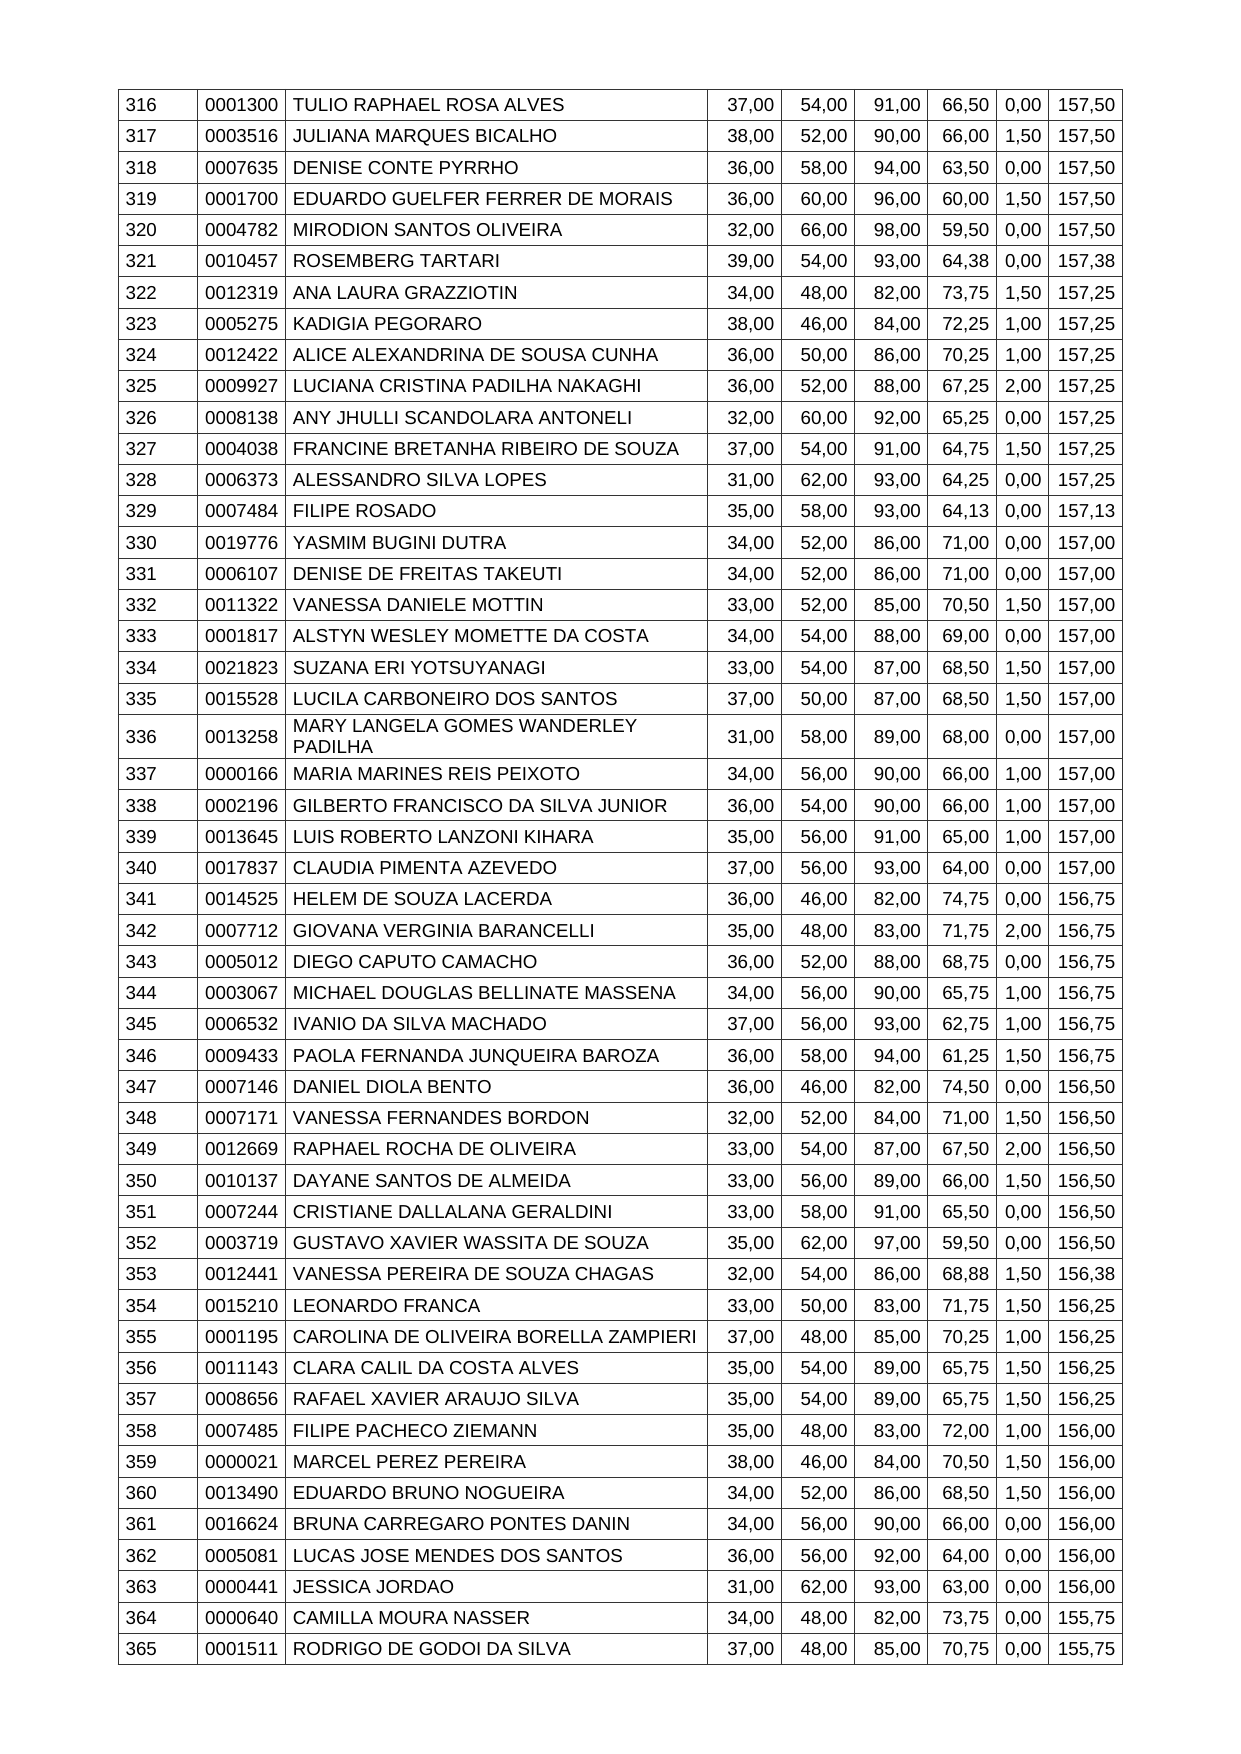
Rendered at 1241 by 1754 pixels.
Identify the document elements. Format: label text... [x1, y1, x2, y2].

table_cell 0013645 [198, 821, 285, 852]
table_cell 56,00 [782, 1009, 854, 1039]
table_cell 34,00 [708, 559, 781, 589]
table_cell 319 [119, 184, 197, 214]
table_cell 156,75 [1049, 1009, 1122, 1039]
table_cell 33,00 [708, 1165, 781, 1195]
table_cell ALSTYN WESLEY MOMETTE DA COSTA [286, 621, 707, 651]
table_cell 48,00 [782, 915, 854, 945]
table_cell 316 [119, 90, 197, 120]
table_cell 91,00 [855, 821, 927, 852]
table_cell 325 [119, 371, 197, 401]
table_cell MARIA MARINES REIS PEIXOTO [286, 759, 707, 789]
table_cell 56,00 [782, 1165, 854, 1195]
table_cell 89,00 [855, 1353, 927, 1383]
table_cell 90,00 [855, 759, 927, 789]
table_cell 85,00 [855, 1321, 927, 1352]
table_cell 60,00 [928, 184, 996, 214]
table_cell 74,50 [928, 1071, 996, 1102]
table_cell 36,00 [708, 1071, 781, 1102]
table_cell 37,00 [708, 1634, 781, 1664]
table_cell 96,00 [855, 184, 927, 214]
table_cell 36,00 [708, 1040, 781, 1070]
table_cell 336 [119, 715, 197, 758]
table_cell 358 [119, 1415, 197, 1445]
table_cell 48,00 [782, 1603, 854, 1633]
table_cell 87,00 [855, 684, 927, 714]
table_cell 0000021 [198, 1446, 285, 1477]
table_cell 1,50 [997, 1290, 1048, 1320]
table_cell 345 [119, 1009, 197, 1039]
table_cell 66,00 [928, 121, 996, 151]
table_cell 157,00 [1049, 590, 1122, 620]
table_cell 86,00 [855, 527, 927, 557]
table_cell 65,75 [928, 1353, 996, 1383]
table_cell 88,00 [855, 371, 927, 401]
table_cell 62,00 [782, 1571, 854, 1602]
table_cell 0016624 [198, 1509, 285, 1539]
table_cell 351 [119, 1196, 197, 1227]
table_cell 54,00 [782, 1353, 854, 1383]
table_cell 156,50 [1049, 1196, 1122, 1227]
table_cell 56,00 [782, 1509, 854, 1539]
table_cell 33,00 [708, 1196, 781, 1227]
table_cell 157,50 [1049, 215, 1122, 245]
table_cell 54,00 [782, 621, 854, 651]
table_cell 35,00 [708, 1384, 781, 1414]
table_cell 54,00 [782, 1134, 854, 1164]
table_cell 359 [119, 1446, 197, 1477]
table_cell 157,50 [1049, 184, 1122, 214]
table_cell KADIGIA PEGORARO [286, 309, 707, 339]
table_cell 1,50 [997, 590, 1048, 620]
table_cell 1,00 [997, 1009, 1048, 1039]
table_cell 93,00 [855, 465, 927, 495]
table_cell 88,00 [855, 946, 927, 977]
table_cell 0,00 [997, 465, 1048, 495]
table_cell 56,00 [782, 1540, 854, 1570]
table_cell 31,00 [708, 715, 781, 758]
table_cell 1,50 [997, 1478, 1048, 1508]
table_cell VANESSA FERNANDES BORDON [286, 1103, 707, 1133]
table_cell 0021823 [198, 652, 285, 682]
table_cell 156,00 [1049, 1478, 1122, 1508]
table_cell 86,00 [855, 1259, 927, 1289]
table_cell 0007635 [198, 152, 285, 182]
table_cell 327 [119, 434, 197, 464]
table_cell 58,00 [782, 496, 854, 526]
table_cell EDUARDO GUELFER FERRER DE MORAIS [286, 184, 707, 214]
table_cell 356 [119, 1353, 197, 1383]
table_cell HELEM DE SOUZA LACERDA [286, 884, 707, 914]
table_cell 0002196 [198, 790, 285, 820]
table_cell 35,00 [708, 915, 781, 945]
table_cell 89,00 [855, 715, 927, 758]
table_cell 0,00 [997, 946, 1048, 977]
table_cell 0,00 [997, 1603, 1048, 1633]
table_cell 48,00 [782, 1321, 854, 1352]
table_cell 156,50 [1049, 1165, 1122, 1195]
table_cell 1,50 [997, 277, 1048, 307]
table_cell 34,00 [708, 621, 781, 651]
table_cell 70,25 [928, 340, 996, 370]
table_cell 1,50 [997, 1353, 1048, 1383]
table_cell 339 [119, 821, 197, 852]
table_cell 56,00 [782, 821, 854, 852]
table_cell 0013490 [198, 1478, 285, 1508]
table_cell 93,00 [855, 1571, 927, 1602]
table_cell 34,00 [708, 527, 781, 557]
table_cell 157,25 [1049, 309, 1122, 339]
table_cell 156,00 [1049, 1571, 1122, 1602]
table_cell 157,00 [1049, 759, 1122, 789]
table_cell 318 [119, 152, 197, 182]
table_cell 0010457 [198, 246, 285, 276]
table_cell 52,00 [782, 1478, 854, 1508]
table_cell 0,00 [997, 496, 1048, 526]
table_cell 0004038 [198, 434, 285, 464]
table_cell 54,00 [782, 246, 854, 276]
table_cell 48,00 [782, 1634, 854, 1664]
table_cell 52,00 [782, 590, 854, 620]
table_cell 344 [119, 978, 197, 1008]
table_cell 68,50 [928, 684, 996, 714]
table_cell DAYANE SANTOS DE ALMEIDA [286, 1165, 707, 1195]
table_cell 35,00 [708, 821, 781, 852]
table_cell 91,00 [855, 1196, 927, 1227]
table_cell 0,00 [997, 715, 1048, 758]
table_cell DENISE CONTE PYRRHO [286, 152, 707, 182]
table_cell 347 [119, 1071, 197, 1102]
table_cell 34,00 [708, 759, 781, 789]
table_cell MICHAEL DOUGLAS BELLINATE MASSENA [286, 978, 707, 1008]
table_cell 0005275 [198, 309, 285, 339]
table_cell 60,00 [782, 184, 854, 214]
table_cell 1,50 [997, 1040, 1048, 1070]
table_cell 62,00 [782, 465, 854, 495]
table_cell 46,00 [782, 309, 854, 339]
table_cell 1,50 [997, 184, 1048, 214]
table_cell 330 [119, 527, 197, 557]
table_cell 156,75 [1049, 1040, 1122, 1070]
table_cell 72,25 [928, 309, 996, 339]
table_cell 335 [119, 684, 197, 714]
table_cell 36,00 [708, 884, 781, 914]
table_cell 64,00 [928, 853, 996, 883]
table_cell 1,00 [997, 1415, 1048, 1445]
table_cell 0000441 [198, 1571, 285, 1602]
table_cell ALICE ALEXANDRINA DE SOUSA CUNHA [286, 340, 707, 370]
table_cell 36,00 [708, 946, 781, 977]
table_cell 70,75 [928, 1634, 996, 1664]
table_cell 0012441 [198, 1259, 285, 1289]
table_cell 72,00 [928, 1415, 996, 1445]
table_cell 35,00 [708, 1228, 781, 1258]
table_cell 0005081 [198, 1540, 285, 1570]
table_cell 58,00 [782, 152, 854, 182]
table_cell 36,00 [708, 340, 781, 370]
table_cell 33,00 [708, 1134, 781, 1164]
table_cell 0,00 [997, 1509, 1048, 1539]
table_cell 36,00 [708, 184, 781, 214]
table_cell 83,00 [855, 1415, 927, 1445]
table_cell 342 [119, 915, 197, 945]
table_cell 0009927 [198, 371, 285, 401]
table_cell 355 [119, 1321, 197, 1352]
table_cell 54,00 [782, 1259, 854, 1289]
table_cell 364 [119, 1603, 197, 1633]
table_cell 2,00 [997, 371, 1048, 401]
table_cell CRISTIANE DALLALANA GERALDINI [286, 1196, 707, 1227]
table_cell 32,00 [708, 1103, 781, 1133]
table_cell 66,50 [928, 90, 996, 120]
table_cell 0,00 [997, 152, 1048, 182]
table_cell 0007146 [198, 1071, 285, 1102]
table_cell 0017837 [198, 853, 285, 883]
table_cell 61,25 [928, 1040, 996, 1070]
table_cell VANESSA DANIELE MOTTIN [286, 590, 707, 620]
table_cell 0015210 [198, 1290, 285, 1320]
table_cell RAPHAEL ROCHA DE OLIVEIRA [286, 1134, 707, 1164]
table_cell 93,00 [855, 1009, 927, 1039]
table_cell 157,00 [1049, 684, 1122, 714]
table_cell 68,50 [928, 1478, 996, 1508]
table_cell 52,00 [782, 371, 854, 401]
table_cell CAMILLA MOURA NASSER [286, 1603, 707, 1633]
table_cell 0001700 [198, 184, 285, 214]
table_cell 33,00 [708, 590, 781, 620]
table_cell 94,00 [855, 1040, 927, 1070]
table_cell 360 [119, 1478, 197, 1508]
table_cell 54,00 [782, 652, 854, 682]
table_cell 0019776 [198, 527, 285, 557]
table_cell DENISE DE FREITAS TAKEUTI [286, 559, 707, 589]
table_cell 0008138 [198, 402, 285, 432]
table_cell 34,00 [708, 978, 781, 1008]
table_cell 74,75 [928, 884, 996, 914]
table_cell 48,00 [782, 1415, 854, 1445]
table_cell 157,00 [1049, 853, 1122, 883]
table_cell 0004782 [198, 215, 285, 245]
table_cell 66,00 [928, 790, 996, 820]
table_cell 0,00 [997, 1571, 1048, 1602]
table_cell RODRIGO DE GODOI DA SILVA [286, 1634, 707, 1664]
table_cell 156,25 [1049, 1321, 1122, 1352]
table_cell 65,75 [928, 978, 996, 1008]
table_cell 59,50 [928, 215, 996, 245]
table_cell 1,00 [997, 790, 1048, 820]
table_cell 38,00 [708, 121, 781, 151]
table_cell CLARA CALIL DA COSTA ALVES [286, 1353, 707, 1383]
table_cell 52,00 [782, 559, 854, 589]
table_cell 0012669 [198, 1134, 285, 1164]
table_cell 66,00 [782, 215, 854, 245]
table_cell 87,00 [855, 652, 927, 682]
table_cell 157,25 [1049, 371, 1122, 401]
table_cell 98,00 [855, 215, 927, 245]
table_cell RAFAEL XAVIER ARAUJO SILVA [286, 1384, 707, 1414]
table_cell 37,00 [708, 684, 781, 714]
table_cell 157,50 [1049, 121, 1122, 151]
table_cell SUZANA ERI YOTSUYANAGI [286, 652, 707, 682]
table_cell 70,25 [928, 1321, 996, 1352]
table_cell 0007484 [198, 496, 285, 526]
table_cell 36,00 [708, 152, 781, 182]
table_cell 0,00 [997, 1634, 1048, 1664]
table_cell 332 [119, 590, 197, 620]
table_cell 92,00 [855, 1540, 927, 1570]
table_cell 68,88 [928, 1259, 996, 1289]
table_cell 60,00 [782, 402, 854, 432]
table_cell 89,00 [855, 1384, 927, 1414]
table_cell 82,00 [855, 884, 927, 914]
table_cell 66,00 [928, 1165, 996, 1195]
table_cell 84,00 [855, 309, 927, 339]
table_cell 85,00 [855, 1634, 927, 1664]
table_cell 71,00 [928, 1103, 996, 1133]
table_cell 83,00 [855, 1290, 927, 1320]
table_cell 64,25 [928, 465, 996, 495]
table_cell 65,25 [928, 402, 996, 432]
table_cell 157,38 [1049, 246, 1122, 276]
table_cell 0,00 [997, 402, 1048, 432]
table_cell 54,00 [782, 1384, 854, 1414]
table_cell 353 [119, 1259, 197, 1289]
table_cell 38,00 [708, 309, 781, 339]
table_cell 90,00 [855, 1509, 927, 1539]
table_cell 91,00 [855, 434, 927, 464]
table_cell 157,50 [1049, 152, 1122, 182]
table_cell 38,00 [708, 1446, 781, 1477]
table_cell 91,00 [855, 90, 927, 120]
table_cell 1,50 [997, 434, 1048, 464]
table_cell 333 [119, 621, 197, 651]
table_cell 0,00 [997, 1071, 1048, 1102]
table_cell 0001195 [198, 1321, 285, 1352]
table_cell 0,00 [997, 884, 1048, 914]
table_cell 48,00 [782, 277, 854, 307]
table_cell 321 [119, 246, 197, 276]
table_cell 32,00 [708, 1259, 781, 1289]
table_cell 94,00 [855, 152, 927, 182]
table_cell 86,00 [855, 340, 927, 370]
table_cell 84,00 [855, 1446, 927, 1477]
table_cell 0012422 [198, 340, 285, 370]
table_cell 0000640 [198, 1603, 285, 1633]
table_cell 1,50 [997, 1259, 1048, 1289]
table_cell 82,00 [855, 1603, 927, 1633]
table_cell 357 [119, 1384, 197, 1414]
table_cell 0007244 [198, 1196, 285, 1227]
table_cell 64,13 [928, 496, 996, 526]
table_cell 90,00 [855, 121, 927, 151]
table_cell 50,00 [782, 340, 854, 370]
table_cell 0,00 [997, 1540, 1048, 1570]
table_cell 65,50 [928, 1196, 996, 1227]
table_cell 1,00 [997, 1321, 1048, 1352]
table_cell 89,00 [855, 1165, 927, 1195]
table_cell 32,00 [708, 402, 781, 432]
table_cell 71,75 [928, 1290, 996, 1320]
table_cell 37,00 [708, 1321, 781, 1352]
table_cell 0008656 [198, 1384, 285, 1414]
table_cell 73,75 [928, 1603, 996, 1633]
table_cell 92,00 [855, 402, 927, 432]
table_cell 0000166 [198, 759, 285, 789]
table_cell MARY LANGELA GOMES WANDERLEY PADILHA [286, 715, 707, 758]
table_cell 0005012 [198, 946, 285, 977]
table_cell 87,00 [855, 1134, 927, 1164]
table_cell 52,00 [782, 1103, 854, 1133]
table_cell 0,00 [997, 1196, 1048, 1227]
table_cell 36,00 [708, 371, 781, 401]
table_cell 37,00 [708, 1009, 781, 1039]
table_cell 157,25 [1049, 277, 1122, 307]
table_cell 156,75 [1049, 884, 1122, 914]
table_cell CAROLINA DE OLIVEIRA BORELLA ZAMPIERI [286, 1321, 707, 1352]
table_cell 0007712 [198, 915, 285, 945]
table_cell 341 [119, 884, 197, 914]
table_cell 64,75 [928, 434, 996, 464]
table_cell 85,00 [855, 590, 927, 620]
table_cell 362 [119, 1540, 197, 1570]
table_cell EDUARDO BRUNO NOGUEIRA [286, 1478, 707, 1508]
table_cell 0,00 [997, 1228, 1048, 1258]
table_cell IVANIO DA SILVA MACHADO [286, 1009, 707, 1039]
table_cell 0003067 [198, 978, 285, 1008]
table_cell CLAUDIA PIMENTA AZEVEDO [286, 853, 707, 883]
table_cell 86,00 [855, 1478, 927, 1508]
table_cell 1,00 [997, 978, 1048, 1008]
table_cell 59,50 [928, 1228, 996, 1258]
table_cell 156,50 [1049, 1103, 1122, 1133]
table_cell 361 [119, 1509, 197, 1539]
table_cell 35,00 [708, 496, 781, 526]
table_cell LEONARDO FRANCA [286, 1290, 707, 1320]
table_cell LUCAS JOSE MENDES DOS SANTOS [286, 1540, 707, 1570]
table_cell 62,75 [928, 1009, 996, 1039]
table_cell 156,38 [1049, 1259, 1122, 1289]
table_cell 349 [119, 1134, 197, 1164]
table_cell 157,00 [1049, 790, 1122, 820]
table_cell 1,50 [997, 1446, 1048, 1477]
table_cell 156,25 [1049, 1384, 1122, 1414]
table_cell 32,00 [708, 215, 781, 245]
table_cell LUCILA CARBONEIRO DOS SANTOS [286, 684, 707, 714]
table_cell 157,13 [1049, 496, 1122, 526]
table_cell 0006532 [198, 1009, 285, 1039]
table_cell 338 [119, 790, 197, 820]
table_cell 329 [119, 496, 197, 526]
table_cell 70,50 [928, 590, 996, 620]
table_cell 1,50 [997, 1165, 1048, 1195]
table_cell 334 [119, 652, 197, 682]
table_cell 350 [119, 1165, 197, 1195]
table_cell 34,00 [708, 277, 781, 307]
table_cell 0003516 [198, 121, 285, 151]
table_cell ANY JHULLI SCANDOLARA ANTONELI [286, 402, 707, 432]
table_cell ROSEMBERG TARTARI [286, 246, 707, 276]
table_cell 34,00 [708, 1603, 781, 1633]
table_cell 36,00 [708, 790, 781, 820]
table_cell MARCEL PEREZ PEREIRA [286, 1446, 707, 1477]
table_cell 35,00 [708, 1415, 781, 1445]
table_cell 156,25 [1049, 1290, 1122, 1320]
table_cell 31,00 [708, 1571, 781, 1602]
table_cell 70,50 [928, 1446, 996, 1477]
table_cell 348 [119, 1103, 197, 1133]
table_cell PAOLA FERNANDA JUNQUEIRA BAROZA [286, 1040, 707, 1070]
table_cell 35,00 [708, 1353, 781, 1383]
table_cell 52,00 [782, 527, 854, 557]
table_cell 63,50 [928, 152, 996, 182]
table_cell 63,00 [928, 1571, 996, 1602]
table_cell 0,00 [997, 246, 1048, 276]
table_cell 1,50 [997, 684, 1048, 714]
table_cell 156,00 [1049, 1446, 1122, 1477]
table_cell 52,00 [782, 946, 854, 977]
table_cell 93,00 [855, 246, 927, 276]
table_cell 88,00 [855, 621, 927, 651]
table_cell 56,00 [782, 853, 854, 883]
table_cell 37,00 [708, 90, 781, 120]
table_cell 157,00 [1049, 527, 1122, 557]
table_cell 0,00 [997, 90, 1048, 120]
table_cell 1,00 [997, 759, 1048, 789]
table_cell 46,00 [782, 884, 854, 914]
table_cell 155,75 [1049, 1634, 1122, 1664]
table_cell 71,00 [928, 527, 996, 557]
table_cell 156,75 [1049, 915, 1122, 945]
table_cell 39,00 [708, 246, 781, 276]
table_cell 0012319 [198, 277, 285, 307]
table_cell 0003719 [198, 1228, 285, 1258]
table_cell 62,00 [782, 1228, 854, 1258]
table_cell 64,00 [928, 1540, 996, 1570]
table_cell 156,50 [1049, 1071, 1122, 1102]
table_cell 0011143 [198, 1353, 285, 1383]
table_cell 0007171 [198, 1103, 285, 1133]
table_cell 0007485 [198, 1415, 285, 1445]
table_cell 157,00 [1049, 559, 1122, 589]
table_cell 156,00 [1049, 1509, 1122, 1539]
table_cell 157,00 [1049, 652, 1122, 682]
table_cell 0010137 [198, 1165, 285, 1195]
table_cell 324 [119, 340, 197, 370]
table_cell GUSTAVO XAVIER WASSITA DE SOUZA [286, 1228, 707, 1258]
table_cell 37,00 [708, 434, 781, 464]
table_cell 1,50 [997, 1384, 1048, 1414]
table_cell 317 [119, 121, 197, 151]
table_cell 97,00 [855, 1228, 927, 1258]
table_cell 157,25 [1049, 402, 1122, 432]
table_cell 50,00 [782, 684, 854, 714]
table_cell 354 [119, 1290, 197, 1320]
table_cell 31,00 [708, 465, 781, 495]
table_cell 34,00 [708, 1478, 781, 1508]
table_cell 83,00 [855, 915, 927, 945]
table_cell 0001511 [198, 1634, 285, 1664]
table_cell 157,50 [1049, 90, 1122, 120]
table_cell 46,00 [782, 1071, 854, 1102]
table_cell 1,50 [997, 1103, 1048, 1133]
table_cell 0011322 [198, 590, 285, 620]
table_cell TULIO RAPHAEL ROSA ALVES [286, 90, 707, 120]
table_cell 73,75 [928, 277, 996, 307]
table_cell 58,00 [782, 715, 854, 758]
table_cell 1,00 [997, 340, 1048, 370]
table_cell 54,00 [782, 790, 854, 820]
table_cell 343 [119, 946, 197, 977]
table_cell 0013258 [198, 715, 285, 758]
table_cell 71,00 [928, 559, 996, 589]
table_cell 50,00 [782, 1290, 854, 1320]
table_cell 68,00 [928, 715, 996, 758]
table_cell 69,00 [928, 621, 996, 651]
table_cell 363 [119, 1571, 197, 1602]
table_cell 157,25 [1049, 434, 1122, 464]
table_cell 1,00 [997, 821, 1048, 852]
table_cell 37,00 [708, 853, 781, 883]
table_cell 0001300 [198, 90, 285, 120]
table_cell 56,00 [782, 978, 854, 1008]
table_cell FRANCINE BRETANHA RIBEIRO DE SOUZA [286, 434, 707, 464]
table_cell 331 [119, 559, 197, 589]
table_cell 157,25 [1049, 340, 1122, 370]
table_cell 157,00 [1049, 715, 1122, 758]
table_cell 340 [119, 853, 197, 883]
table_cell 93,00 [855, 496, 927, 526]
table_cell 328 [119, 465, 197, 495]
table_cell 58,00 [782, 1040, 854, 1070]
table_cell 93,00 [855, 853, 927, 883]
table_cell 157,00 [1049, 621, 1122, 651]
table_cell 365 [119, 1634, 197, 1664]
table_cell 82,00 [855, 1071, 927, 1102]
table_cell 71,75 [928, 915, 996, 945]
table_cell 0001817 [198, 621, 285, 651]
table_cell JULIANA MARQUES BICALHO [286, 121, 707, 151]
table_cell 156,50 [1049, 1134, 1122, 1164]
table_cell 156,75 [1049, 978, 1122, 1008]
table_cell MIRODION SANTOS OLIVEIRA [286, 215, 707, 245]
table_cell 86,00 [855, 559, 927, 589]
table_cell 156,00 [1049, 1540, 1122, 1570]
table_cell 1,50 [997, 121, 1048, 151]
table_cell 64,38 [928, 246, 996, 276]
table_cell 157,25 [1049, 465, 1122, 495]
table_cell 157,00 [1049, 821, 1122, 852]
table_cell 346 [119, 1040, 197, 1070]
table_cell JESSICA JORDAO [286, 1571, 707, 1602]
table_cell FILIPE ROSADO [286, 496, 707, 526]
table_cell 0014525 [198, 884, 285, 914]
table_cell 323 [119, 309, 197, 339]
table_cell 68,75 [928, 946, 996, 977]
table_cell BRUNA CARREGARO PONTES DANIN [286, 1509, 707, 1539]
table_cell 82,00 [855, 277, 927, 307]
table_cell 65,00 [928, 821, 996, 852]
table_cell 66,00 [928, 1509, 996, 1539]
table_cell ALESSANDRO SILVA LOPES [286, 465, 707, 495]
table_cell 33,00 [708, 1290, 781, 1320]
table_cell 58,00 [782, 1196, 854, 1227]
table_cell 84,00 [855, 1103, 927, 1133]
table_cell YASMIM BUGINI DUTRA [286, 527, 707, 557]
table_cell 0009433 [198, 1040, 285, 1070]
table_cell 0015528 [198, 684, 285, 714]
table_cell 90,00 [855, 978, 927, 1008]
table_cell 0,00 [997, 215, 1048, 245]
table_cell GILBERTO FRANCISCO DA SILVA JUNIOR [286, 790, 707, 820]
table_cell 67,25 [928, 371, 996, 401]
table_cell DIEGO CAPUTO CAMACHO [286, 946, 707, 977]
table_cell 1,00 [997, 309, 1048, 339]
table_cell 322 [119, 277, 197, 307]
table_cell 155,75 [1049, 1603, 1122, 1633]
table_cell 33,00 [708, 652, 781, 682]
table_cell 46,00 [782, 1446, 854, 1477]
table_cell 2,00 [997, 915, 1048, 945]
table_cell FILIPE PACHECO ZIEMANN [286, 1415, 707, 1445]
table_cell 65,75 [928, 1384, 996, 1414]
table_cell 0,00 [997, 559, 1048, 589]
table_cell 326 [119, 402, 197, 432]
table_cell 67,50 [928, 1134, 996, 1164]
table_cell 52,00 [782, 121, 854, 151]
table_cell 0,00 [997, 527, 1048, 557]
table_cell 54,00 [782, 434, 854, 464]
table_cell 0,00 [997, 853, 1048, 883]
table_cell 156,00 [1049, 1415, 1122, 1445]
table_cell GIOVANA VERGINIA BARANCELLI [286, 915, 707, 945]
table_cell 90,00 [855, 790, 927, 820]
table_cell 0006107 [198, 559, 285, 589]
table_cell 66,00 [928, 759, 996, 789]
table_cell 156,50 [1049, 1228, 1122, 1258]
table_cell LUCIANA CRISTINA PADILHA NAKAGHI [286, 371, 707, 401]
table_cell 54,00 [782, 90, 854, 120]
table_cell 68,50 [928, 652, 996, 682]
table_cell 156,75 [1049, 946, 1122, 977]
table_cell 36,00 [708, 1540, 781, 1570]
table_cell 0006373 [198, 465, 285, 495]
table_cell ANA LAURA GRAZZIOTIN [286, 277, 707, 307]
table_cell DANIEL DIOLA BENTO [286, 1071, 707, 1102]
table_cell 34,00 [708, 1509, 781, 1539]
table_cell 352 [119, 1228, 197, 1258]
table_cell 337 [119, 759, 197, 789]
table_cell LUIS ROBERTO LANZONI KIHARA [286, 821, 707, 852]
table_cell 320 [119, 215, 197, 245]
table_cell 156,25 [1049, 1353, 1122, 1383]
table_cell 56,00 [782, 759, 854, 789]
table_cell 1,50 [997, 652, 1048, 682]
table_cell 0,00 [997, 621, 1048, 651]
table_cell VANESSA PEREIRA DE SOUZA CHAGAS [286, 1259, 707, 1289]
table_cell 2,00 [997, 1134, 1048, 1164]
